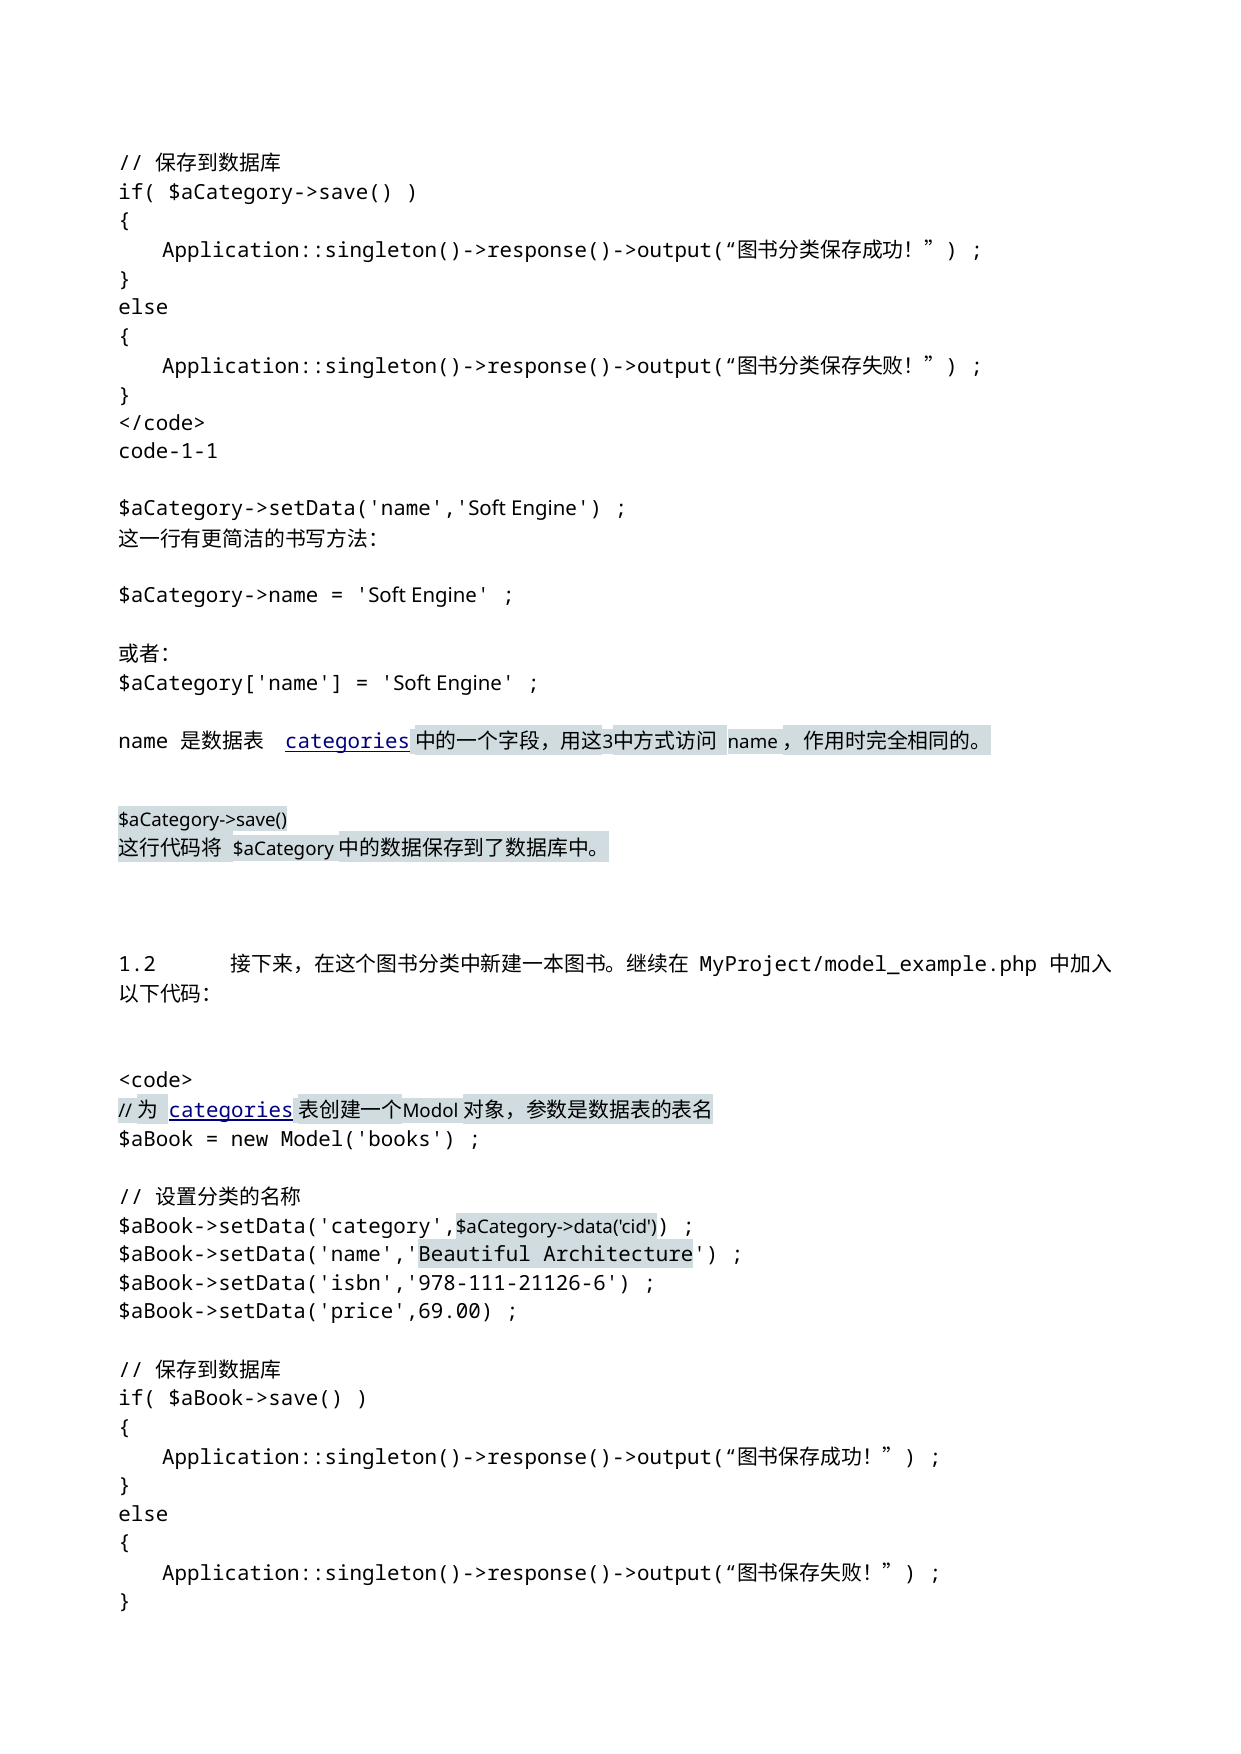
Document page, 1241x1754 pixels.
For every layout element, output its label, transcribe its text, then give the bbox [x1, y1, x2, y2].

text 这一行有更简洁的书写方法： [118, 522, 1122, 552]
text name 是数据表 categories 中的一个字段，用这3中方式访问 name ，作用时完全相同的。 [118, 724, 1122, 755]
text } [118, 264, 1122, 292]
text Application::singleton()->response()->output(“图书分类保存失败！”) ; [118, 349, 1122, 380]
text Application::singleton()->response()->output(“图书分类保存成功！”) ; [118, 234, 1122, 264]
text if( $aBook->save() ) [118, 1383, 1122, 1412]
text else [118, 292, 1122, 321]
text else [118, 1499, 1122, 1527]
text { [118, 1412, 1122, 1440]
text Application::singleton()->response()->output(“图书保存成功！”) ; [118, 1440, 1122, 1471]
list 接下来，在这个图书分类中新建一本图书。继续在 MyProject/model_example.php 中加入以下代码： [118, 947, 1122, 1007]
text $aCategory->setData('name','Soft Engine') ; [118, 493, 1122, 522]
text $aBook->setData('price',69.00) ; [118, 1296, 1122, 1325]
text { [118, 321, 1122, 349]
text // 设置分类的名称 [118, 1181, 1122, 1211]
text } [118, 380, 1122, 408]
text </code> [118, 408, 1122, 437]
text $aBook = new Model('books') ; [118, 1124, 1122, 1152]
text code-1-1 [118, 437, 1122, 465]
text } [118, 1471, 1122, 1499]
text 这行代码将 $aCategory 中的数据保存到了数据库中。 [118, 831, 1122, 862]
text 或者： [118, 637, 1122, 668]
text // 保存到数据库 [118, 1353, 1122, 1383]
text $aBook->setData('isbn','978-111-21126-6') ; [118, 1268, 1122, 1296]
text Application::singleton()->response()->output(“图书保存失败！”) ; [118, 1556, 1122, 1586]
text // 为 categories 表创建一个Modol 对象，参数是数据表的表名 [118, 1093, 1122, 1124]
text if( $aCategory->save() ) [118, 177, 1122, 205]
text $aBook->setData('name','Beautiful Architecture') ; [118, 1239, 1122, 1268]
text <code> [118, 1065, 1122, 1093]
text { [118, 205, 1122, 234]
text { [118, 1527, 1122, 1556]
text $aBook->setData('category',$aCategory->data('cid')) ; [118, 1211, 1122, 1239]
text $aCategory['name'] = 'Soft Engine' ; [118, 668, 1122, 696]
text } [118, 1586, 1122, 1615]
text $aCategory->name = 'Soft Engine' ; [118, 581, 1122, 609]
text $aCategory->save() [118, 806, 1122, 831]
text // 保存到数据库 [118, 147, 1122, 177]
